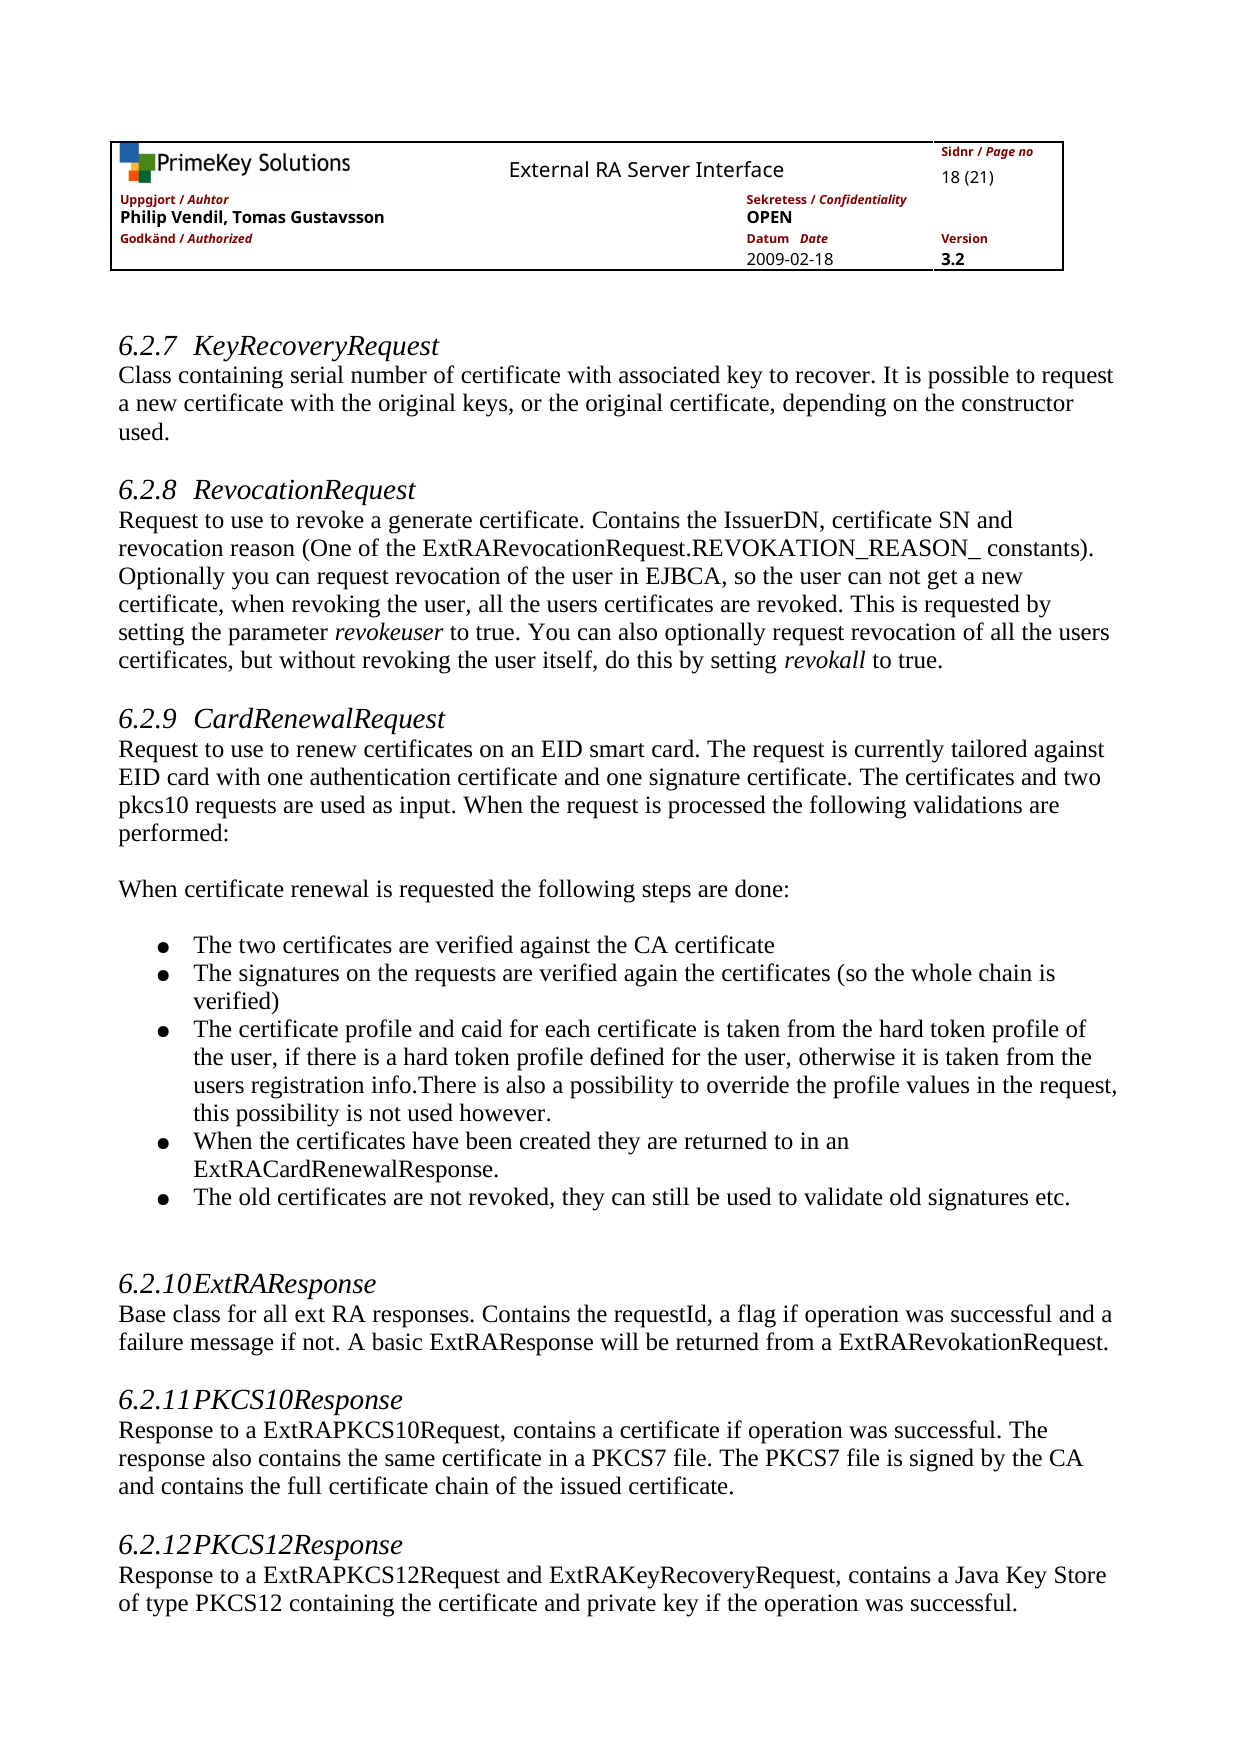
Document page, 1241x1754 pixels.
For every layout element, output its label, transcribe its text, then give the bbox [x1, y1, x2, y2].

subtitle PKCS10Response [118, 1383, 1122, 1416]
list The certificate profile and caid for each certificate is taken from the hard token profile of the user, if there is a hard token profile defined for the user, otherwise it is taken from the users registration info.There is also a possibility to override the profile values in the request, this possibility is not used however. [156, 1015, 1122, 1127]
subtitle CardRenewalRequest [118, 702, 1122, 734]
list The two certificates are verified against the CA certificate [156, 931, 1122, 959]
subtitle RevocationRequest [118, 473, 1122, 506]
text Request to use to revoke a generate certificate. Contains the IssuerDN, certificate SN and revocation reason (One of the ExtRARevocationRequest.REVOKATION_REASON_ constants). [118, 506, 1122, 562]
subtitle PKCS12Response [118, 1528, 1122, 1561]
text Response to a ExtRAPKCS12Request and ExtRAKeyRecoveryRequest, contains a Java Key Store of type PKCS12 containing the certificate and private key if the operation was successful. [118, 1561, 1122, 1617]
text Request to use to renew certificates on an EID smart card. The request is currently tailored against EID card with one authentication certificate and one signature certificate. The certificates and two pkcs10 requests are used as input. When the request is processed the following validations are performed: [118, 734, 1122, 847]
text Optionally you can request revocation of the user in EJBCA, so the user can not get a new certificate, when revoking the user, all the users certificates are revoked. This is requested by setting the parameter revokeuser to true. You can also optionally request revocation of all the users certificates, but without revoking the user itself, do this by setting revokall to true. [118, 562, 1122, 674]
text Class containing serial number of certificate with associated key to recover. It is possible to request a new certificate with the original keys, or the original certificate, depending on the constructor used. [118, 361, 1122, 445]
text When certificate renewal is requested the following steps are done: [118, 875, 1122, 903]
list The old certificates are not revoked, they can still be used to validate old signatures etc. [156, 1183, 1122, 1211]
subtitle KeyRecoveryRequest [118, 329, 1122, 361]
text Response to a ExtRAPKCS10Request, contains a certificate if operation was successful. The response also contains the same certificate in a PKCS7 file. The PKCS7 file is signed by the CA and contains the full certificate chain of the issued certificate. [118, 1416, 1122, 1500]
list When the certificates have been created they are returned to in an ExtRACardRenewalResponse. [156, 1127, 1122, 1183]
subtitle ExtRAResponse [118, 1267, 1122, 1299]
text Base class for all ext RA responses. Contains the requestId, a flag if operation was successful and a failure message if not. A basic ExtRAResponse will be returned from a ExtRARevokationRequest. [118, 1299, 1122, 1356]
list The signatures on the requests are verified again the certificates (so the whole chain is verified) [156, 959, 1122, 1015]
